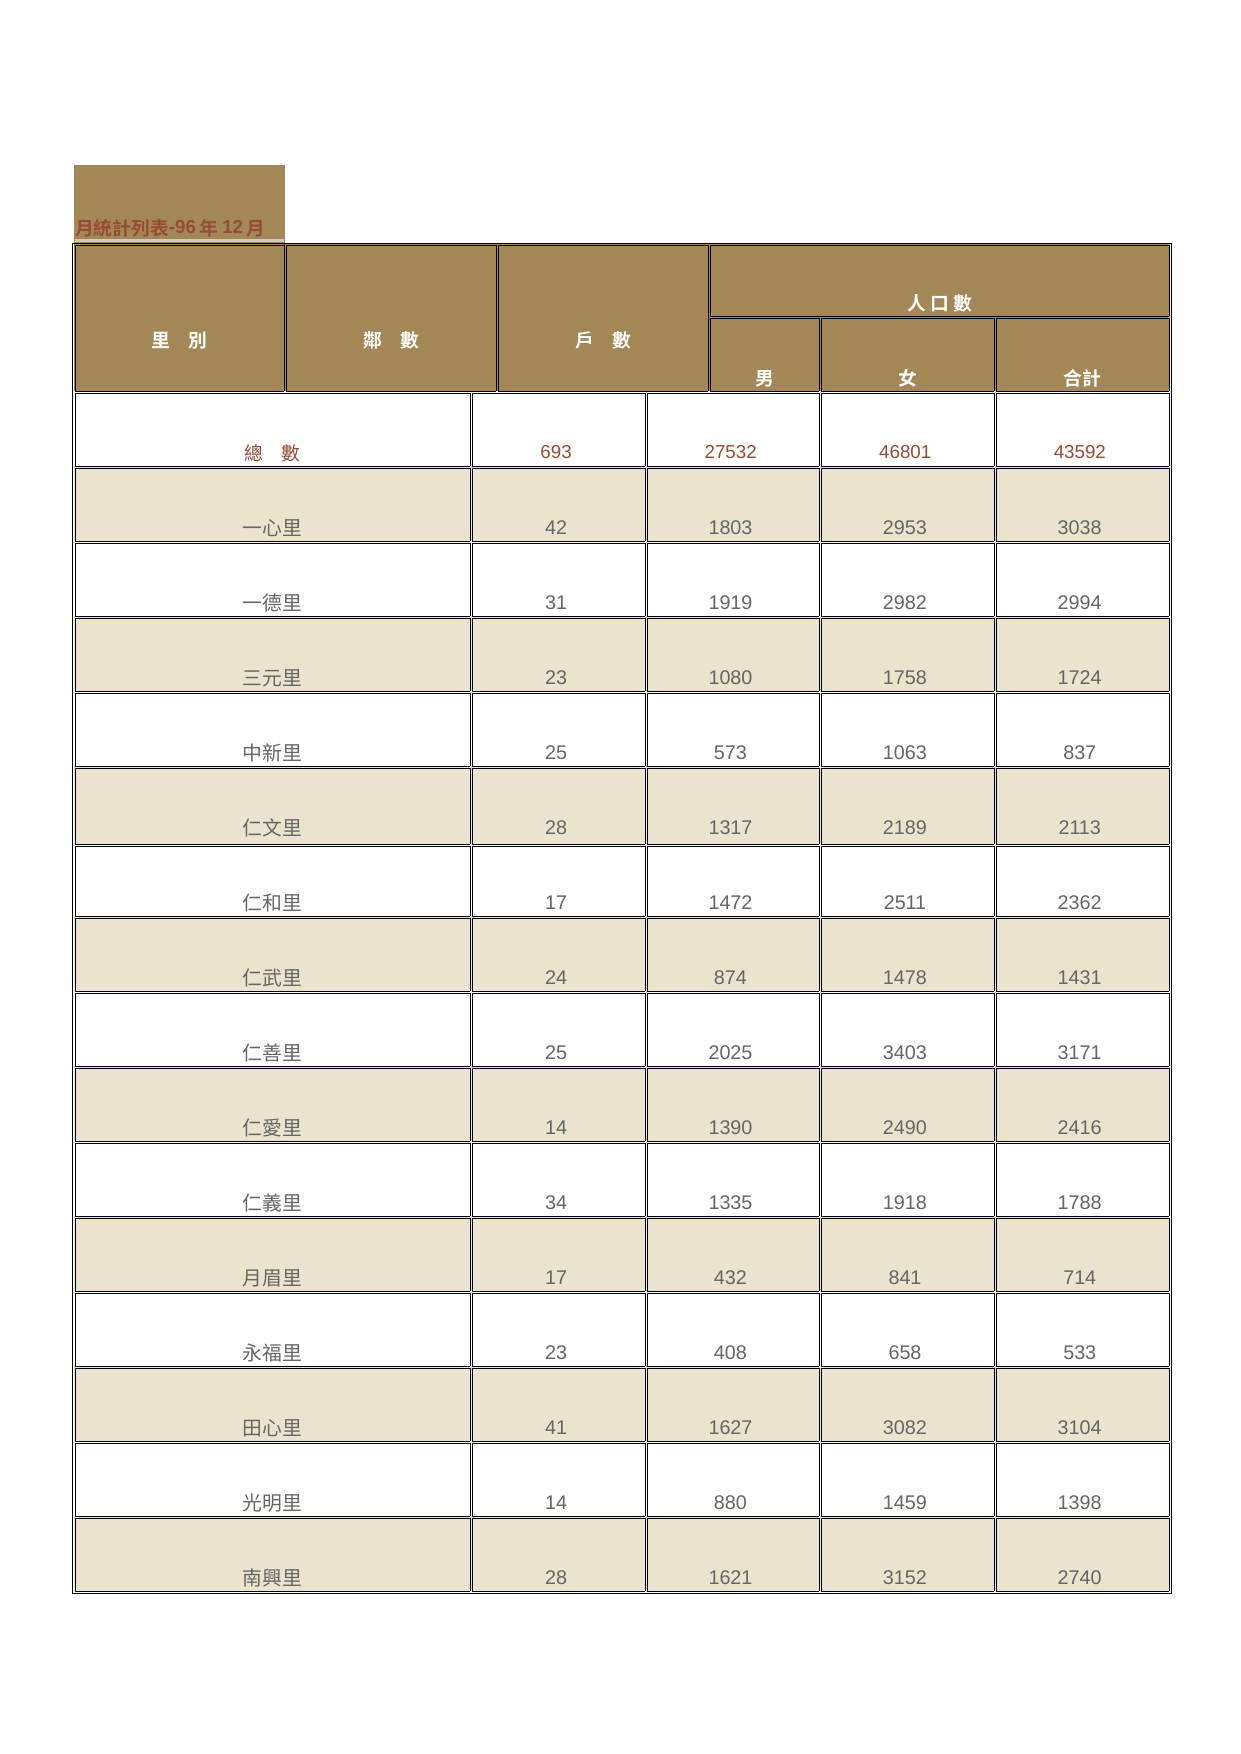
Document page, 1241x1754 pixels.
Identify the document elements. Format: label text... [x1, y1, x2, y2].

table_cell 28 [473, 1519, 645, 1591]
table_cell 42 [473, 469, 645, 541]
table_cell 28 [473, 769, 645, 844]
table_cell 仁文里 [76, 769, 470, 844]
table_cell 23 [473, 619, 645, 691]
table_cell 2490 [822, 1069, 994, 1141]
table_cell 三元里 [76, 619, 470, 691]
table_cell 1724 [997, 619, 1169, 691]
table_cell 25 [473, 994, 645, 1066]
table_cell 1317 [648, 769, 819, 844]
table_cell 658 [822, 1294, 994, 1366]
table_cell 408 [648, 1294, 819, 1366]
table_cell 714 [997, 1219, 1169, 1291]
table_cell 1627 [648, 1369, 819, 1441]
table_cell 3152 [822, 1519, 994, 1591]
table_cell 27532 [648, 394, 819, 466]
table_cell 46801 [822, 394, 994, 466]
table_cell 1472 [648, 847, 819, 916]
table_cell 874 [648, 919, 819, 991]
table_cell 仁和里 [76, 847, 470, 916]
table_cell 24 [473, 919, 645, 991]
table_cell 837 [997, 694, 1169, 766]
table_cell 2994 [997, 544, 1169, 616]
table_cell 14 [473, 1069, 645, 1141]
table_cell 南興里 [76, 1519, 470, 1591]
table_cell 一德里 [76, 544, 470, 616]
table_cell 880 [648, 1444, 819, 1516]
table_cell 2982 [822, 544, 994, 616]
table_cell 1478 [822, 919, 994, 991]
table_cell 一心里 [76, 469, 470, 541]
table_cell 1758 [822, 619, 994, 691]
table_cell 總 數 [76, 394, 470, 466]
table_cell 2511 [822, 847, 994, 916]
table_cell 1390 [648, 1069, 819, 1141]
table_cell 23 [473, 1294, 645, 1366]
table_cell 1788 [997, 1144, 1169, 1216]
table_cell 1431 [997, 919, 1169, 991]
table_cell 1063 [822, 694, 994, 766]
table_cell 1459 [822, 1444, 994, 1516]
table_header 月統計列表-96年12月 [74, 165, 285, 243]
table_cell 戶 數 [499, 246, 708, 391]
table_cell 2025 [648, 994, 819, 1066]
table_cell 里 別 [76, 246, 284, 391]
table_cell 鄰 數 [287, 246, 496, 391]
table_cell 男 [711, 319, 819, 391]
table_cell 3403 [822, 994, 994, 1066]
table_cell 573 [648, 694, 819, 766]
table_cell 合計 [997, 319, 1169, 391]
table_cell 女 [822, 319, 994, 391]
table_cell 693 [473, 394, 645, 466]
table_cell 1080 [648, 619, 819, 691]
table_cell 1398 [997, 1444, 1169, 1516]
table_cell 田心里 [76, 1369, 470, 1441]
table_cell 1919 [648, 544, 819, 616]
table_cell 光明里 [76, 1444, 470, 1516]
table_cell 533 [997, 1294, 1169, 1366]
table_cell 17 [473, 1219, 645, 1291]
table_cell 1621 [648, 1519, 819, 1591]
table_cell 3082 [822, 1369, 994, 1441]
table_cell 17 [473, 847, 645, 916]
table_cell 2953 [822, 469, 994, 541]
table_cell 1803 [648, 469, 819, 541]
table_cell 2362 [997, 847, 1169, 916]
table_cell 25 [473, 694, 645, 766]
table_cell 2113 [997, 769, 1169, 844]
table_cell 34 [473, 1144, 645, 1216]
table_cell 月眉里 [76, 1219, 470, 1291]
table_cell 仁愛里 [76, 1069, 470, 1141]
table_cell 14 [473, 1444, 645, 1516]
table_cell 仁義里 [76, 1144, 470, 1216]
table_cell 3104 [997, 1369, 1169, 1441]
table_cell 41 [473, 1369, 645, 1441]
table_cell 永福里 [76, 1294, 470, 1366]
table_cell 43592 [997, 394, 1169, 466]
table_cell 3038 [997, 469, 1169, 541]
table_cell 432 [648, 1219, 819, 1291]
table_cell 31 [473, 544, 645, 616]
table_cell 2740 [997, 1519, 1169, 1591]
table_cell 中新里 [76, 694, 470, 766]
table_cell 2416 [997, 1069, 1169, 1141]
table_cell 人 口 數 [711, 246, 1169, 316]
table_cell 1918 [822, 1144, 994, 1216]
table_cell 1335 [648, 1144, 819, 1216]
table_cell 3171 [997, 994, 1169, 1066]
table_cell 仁武里 [76, 919, 470, 991]
table_cell 2189 [822, 769, 994, 844]
table_cell 841 [822, 1219, 994, 1291]
table_cell 仁善里 [76, 994, 470, 1066]
